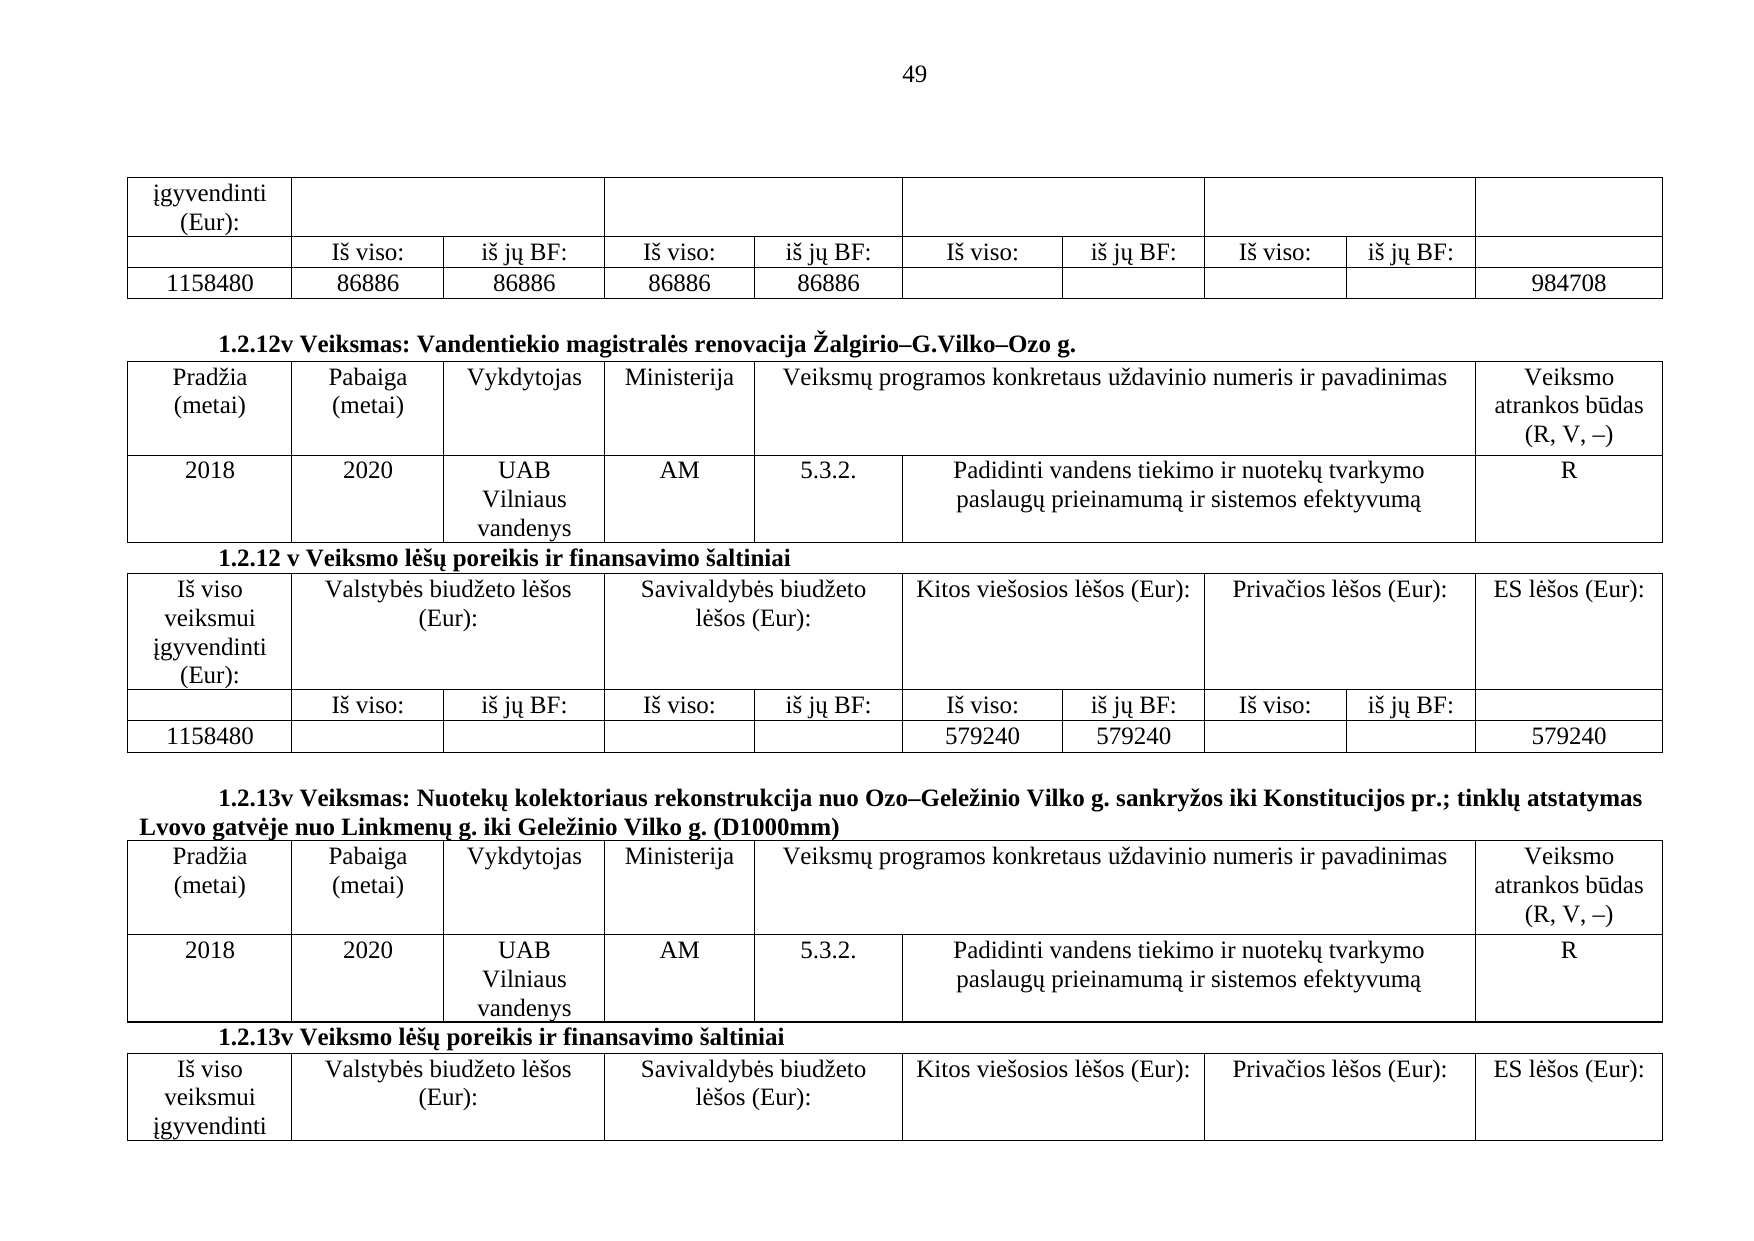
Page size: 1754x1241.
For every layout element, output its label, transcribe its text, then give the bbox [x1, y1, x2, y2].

table_cell [444, 721, 604, 752]
table_cell iš jų BF: [1347, 237, 1475, 267]
table_cell Ministerija [605, 841, 754, 934]
table_cell AM [605, 935, 754, 1021]
table_cell Valstybės biudžeto lėšos (Eur): [292, 574, 604, 689]
table_cell UAB Vilniaus vandenys [444, 935, 604, 1021]
table_cell 2018 [128, 456, 291, 542]
table_cell [604, 753, 754, 783]
table_cell Vykdytojas [444, 362, 604, 454]
table_cell iš jų BF: [1063, 690, 1204, 720]
table_cell [605, 721, 754, 752]
table_cell [1204, 753, 1346, 783]
table_cell [1205, 268, 1346, 298]
table_cell [1063, 753, 1204, 783]
table_cell [292, 721, 443, 752]
table_cell Kitos viešosios lėšos (Eur): [903, 1054, 1204, 1140]
table_cell [1205, 178, 1475, 236]
table_cell Iš viso: [903, 690, 1062, 720]
table_cell [1476, 690, 1662, 720]
table_cell Ministerija [605, 362, 754, 454]
table_cell Padidinti vandens tiekimo ir nuotekų tvarkymo paslaugų prieinamumą ir sistemos efektyvumą [903, 935, 1475, 1021]
table_cell 5.3.2. [755, 935, 902, 1021]
table_cell Privačios lėšos (Eur): [1205, 574, 1475, 689]
table_cell [1346, 299, 1475, 329]
table_cell [292, 299, 444, 329]
table_cell iš jų BF: [1063, 237, 1204, 267]
table_cell [755, 721, 902, 752]
table_cell [1475, 753, 1663, 783]
table_cell 86886 [605, 268, 754, 298]
table_cell 5.3.2. [755, 456, 902, 542]
table_cell Padidinti vandens tiekimo ir nuotekų tvarkymo paslaugų prieinamumą ir sistemos efektyvumą [903, 456, 1475, 542]
table_cell Pradžia (metai) [128, 362, 291, 454]
table_cell [754, 299, 902, 329]
table_cell Iš viso veiksmui įgyvendinti [128, 1054, 291, 1140]
table_cell UAB Vilniaus vandenys [444, 456, 604, 542]
table_cell 2018 [128, 935, 291, 1021]
table_cell [1346, 753, 1475, 783]
table_cell iš jų BF: [444, 690, 604, 720]
table_cell ES lėšos (Eur): [1476, 1054, 1662, 1140]
table_cell 86886 [444, 268, 604, 298]
table_cell [444, 299, 604, 329]
table_cell [1063, 299, 1204, 329]
table_cell 2020 [292, 935, 443, 1021]
table_cell Iš viso: [605, 690, 754, 720]
table_cell [128, 753, 292, 783]
table_cell Iš viso: [1205, 690, 1346, 720]
table_cell [1476, 178, 1662, 236]
table_cell [1205, 721, 1346, 752]
table_cell Kitos viešosios lėšos (Eur): [903, 574, 1204, 689]
table_cell [902, 753, 1063, 783]
table_cell iš jų BF: [1347, 690, 1475, 720]
table_cell Valstybės biudžeto lėšos (Eur): [292, 1054, 604, 1140]
table_cell iš jų BF: [444, 237, 604, 267]
table_cell [128, 237, 291, 267]
table_cell Iš viso: [292, 690, 443, 720]
table_cell [1347, 268, 1475, 298]
table_cell R [1476, 456, 1662, 542]
table_cell [902, 299, 1063, 329]
table_cell 579240 [1476, 721, 1662, 752]
table_cell [903, 268, 1062, 298]
table_cell Iš viso: [292, 237, 443, 267]
table_cell [1204, 299, 1346, 329]
table_cell Privačios lėšos (Eur): [1205, 1054, 1475, 1140]
table_cell Iš viso: [1205, 237, 1346, 267]
table_cell [1475, 299, 1663, 329]
table_cell [605, 178, 902, 236]
table_cell 1.2.12 v Veiksmo lėšų poreikis ir finansavimo šaltiniai [128, 543, 1663, 573]
table_cell 579240 [903, 721, 1062, 752]
table_cell Pabaiga (metai) [292, 841, 443, 934]
table_cell [128, 690, 291, 720]
table_cell [1476, 237, 1662, 267]
table_cell [292, 178, 604, 236]
table_cell Iš viso veiksmui įgyvendinti (Eur): [128, 574, 291, 689]
table_cell Veiksmų programos konkretaus uždavinio numeris ir pavadinimas [755, 362, 1475, 454]
table_cell [754, 753, 902, 783]
table_cell iš jų BF: [755, 690, 902, 720]
table_cell ES lėšos (Eur): [1476, 574, 1662, 689]
table_cell 1.2.13v Veiksmas: Nuotekų kolektoriaus rekonstrukcija nuo Ozo–Geležinio Vilko g. sankryžos iki Konstitucijos pr.; tinklų atstatymas Lvovo gatvėje nuo Linkmenų g. iki Geležinio Vilko g. (D1000mm) [128, 783, 1663, 840]
table_cell Savivaldybės biudžeto lėšos (Eur): [605, 1054, 902, 1140]
table_cell [128, 299, 292, 329]
table_cell Pradžia (metai) [128, 841, 291, 934]
table_cell 1.2.13v Veiksmo lėšų poreikis ir finansavimo šaltiniai [128, 1023, 1663, 1053]
table_cell 984708 [1476, 268, 1662, 298]
table_cell AM [605, 456, 754, 542]
table_cell [292, 753, 444, 783]
table_cell Savivaldybės biudžeto lėšos (Eur): [605, 574, 902, 689]
table_cell 579240 [1063, 721, 1204, 752]
table_cell iš jų BF: [755, 237, 902, 267]
table_cell Veiksmo atrankos būdas (R, V, –) [1476, 841, 1662, 934]
table_cell 1.2.12v Veiksmas: Vandentiekio magistralės renovacija Žalgirio–G.Vilko–Ozo g. [128, 330, 1663, 361]
table_cell Vykdytojas [444, 841, 604, 934]
table_cell Veiksmo atrankos būdas (R, V, –) [1476, 362, 1662, 454]
table_cell 1158480 [128, 721, 291, 752]
table_cell įgyvendinti (Eur): [128, 178, 291, 236]
table_cell [444, 753, 604, 783]
table_cell [1063, 268, 1204, 298]
table_cell R [1476, 935, 1662, 1021]
table_cell Veiksmų programos konkretaus uždavinio numeris ir pavadinimas [755, 841, 1475, 934]
table_cell [903, 178, 1204, 236]
table_cell 2020 [292, 456, 443, 542]
table_cell Pabaiga (metai) [292, 362, 443, 454]
table_cell [604, 299, 754, 329]
table_cell Iš viso: [605, 237, 754, 267]
table_cell 86886 [292, 268, 443, 298]
table_cell 1158480 [128, 268, 291, 298]
table_cell Iš viso: [903, 237, 1062, 267]
table_cell [1347, 721, 1475, 752]
table_cell 86886 [755, 268, 902, 298]
